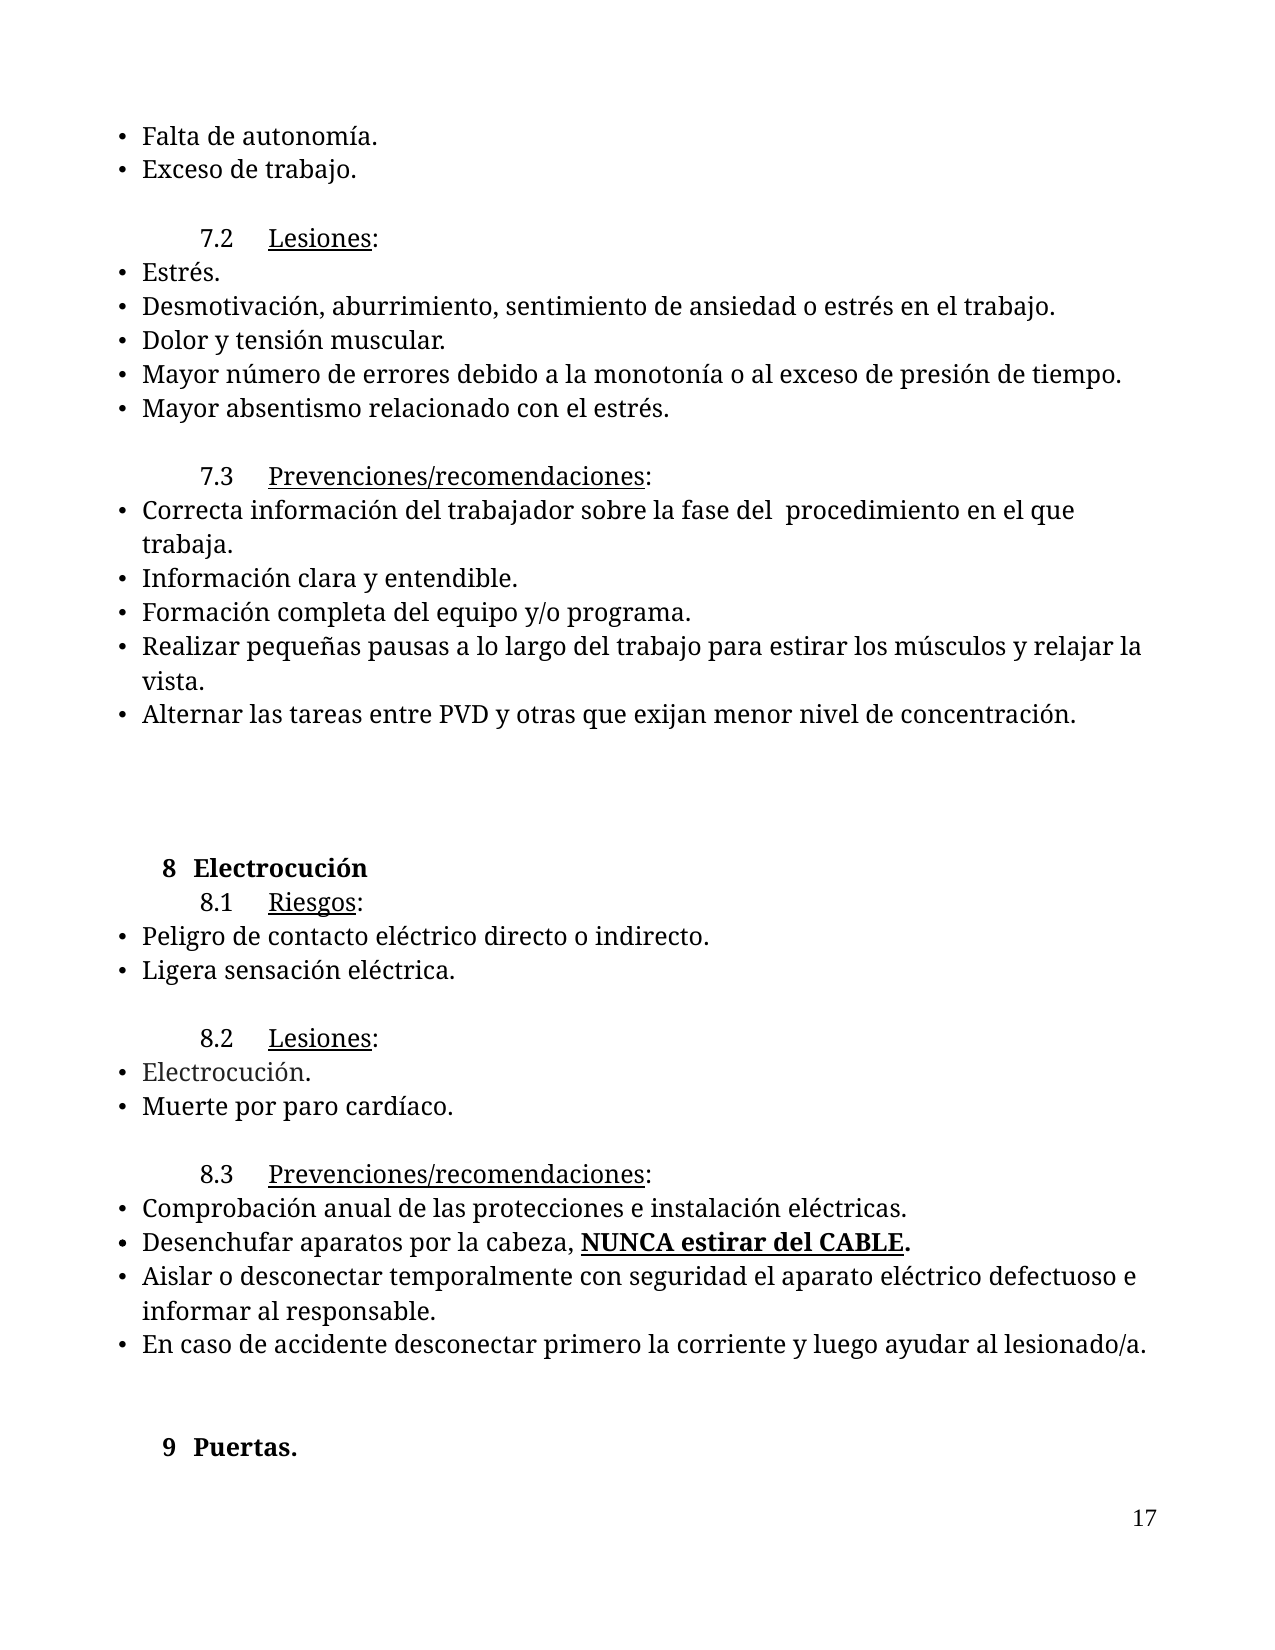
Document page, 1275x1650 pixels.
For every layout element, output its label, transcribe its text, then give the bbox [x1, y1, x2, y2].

list Prevenciones/recomendaciones: [193, 459, 1157, 493]
list Exceso de trabajo. [118, 152, 1157, 186]
list Lesiones: [193, 1021, 1157, 1055]
list Mayor absentismo relacionado con el estrés. [118, 391, 1157, 425]
list Electrocución [156, 850, 1157, 884]
list Correcta información del trabajador sobre la fase del procedimiento en el que trabaja. [118, 493, 1157, 561]
list Estrés. [118, 254, 1157, 288]
list Puertas. [156, 1429, 1157, 1463]
list Lesiones: [193, 220, 1157, 254]
list En caso de accidente desconectar primero la corriente y luego ayudar al lesionado/a. [118, 1327, 1157, 1361]
list Desmotivación, aburrimiento, sentimiento de ansiedad o estrés en el trabajo. [118, 288, 1157, 322]
list Aislar o desconectar temporalmente con seguridad el aparato eléctrico defectuoso e informar al responsable. [118, 1259, 1157, 1327]
list Riesgos: [193, 884, 1157, 918]
list Falta de autonomía. [118, 118, 1157, 152]
list Ligera sensación eléctrica. [118, 952, 1157, 987]
list Realizar pequeñas pausas a lo largo del trabajo para estirar los músculos y relajar la vista. [118, 629, 1157, 697]
list Alternar las tareas entre PVD y otras que exijan menor nivel de concentración. [118, 697, 1157, 731]
list Prevenciones/recomendaciones: [193, 1157, 1157, 1191]
list Comprobación anual de las protecciones e instalación eléctricas. [118, 1191, 1157, 1225]
list Formación completa del equipo y/o programa. [118, 595, 1157, 629]
list Muerte por paro cardíaco. [118, 1089, 1157, 1123]
list Desenchufar aparatos por la cabeza, NUNCA estirar del CABLE. [118, 1225, 1157, 1259]
list Mayor número de errores debido a la monotonía o al exceso de presión de tiempo. [118, 357, 1157, 391]
list Información clara y entendible. [118, 561, 1157, 595]
list Peligro de contacto eléctrico directo o indirecto. [118, 918, 1157, 952]
list Dolor y tensión muscular. [118, 322, 1157, 357]
list Electrocución. [118, 1055, 1157, 1089]
